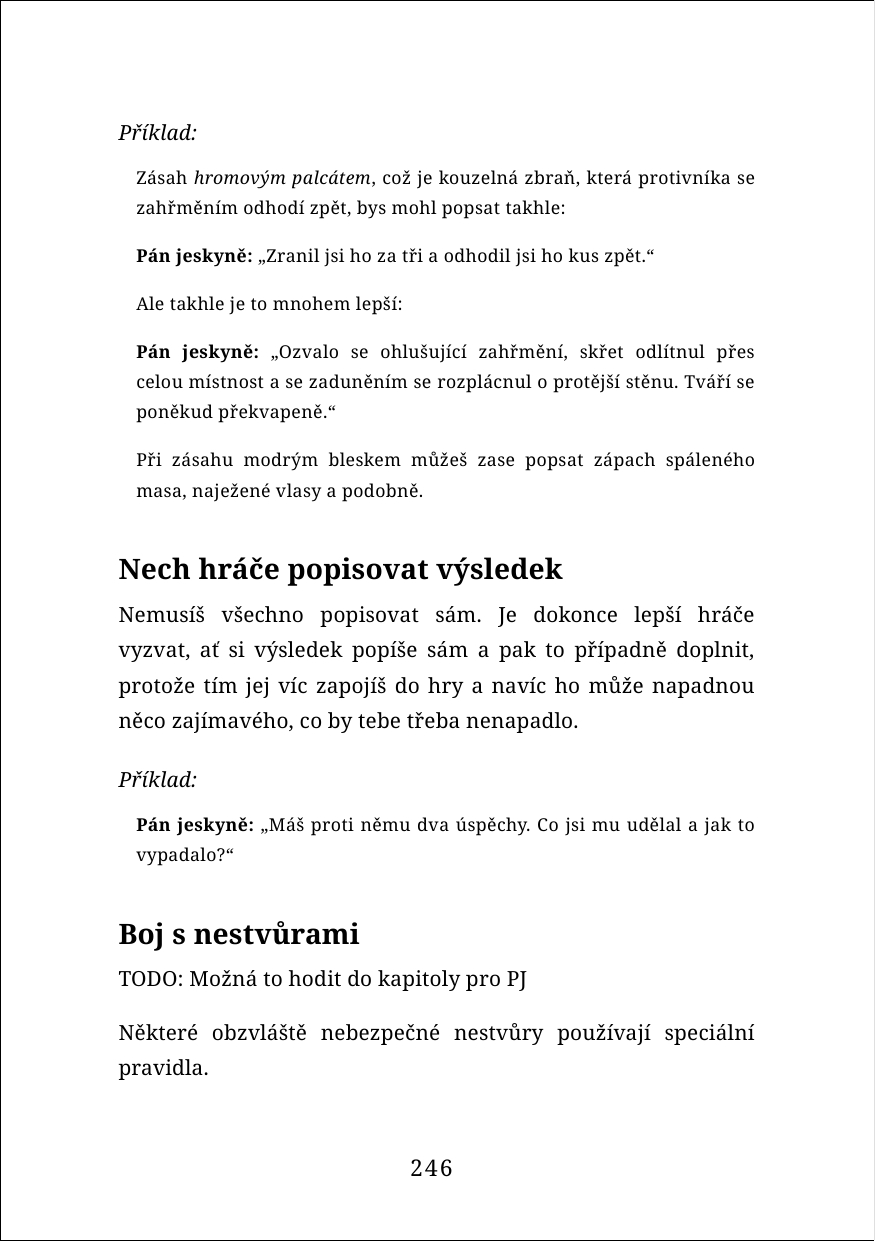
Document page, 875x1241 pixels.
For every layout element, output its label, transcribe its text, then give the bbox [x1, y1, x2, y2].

text Při zásahu modrým bleskem můžeš zase popsat zápach spáleného masa, naježené vlasy a podobně. [136, 448, 756, 502]
subtitle Nech hráče popisovat výsledek [118, 549, 756, 588]
text Příklad: [118, 765, 756, 794]
text Pán jeskyně: „Máš proti němu dva úspěchy. Co jsi mu udělal a jak to vypadalo?“ [136, 813, 756, 867]
text TODO: Možná to hodit do kapitoly pro PJ [118, 964, 756, 993]
text Ale takhle je to mnohem lepší: [136, 292, 756, 316]
text Některé obzvláště nebezpečné nestvůry používají speciální pravidla. [118, 1018, 756, 1082]
text Pán jeskyně: „Zranil jsi ho za tři a odhodil jsi ho kus zpět.“ [136, 244, 756, 268]
text Nemusíš všechno popisovat sám. Je dokonce lepší hráče vyzvat, ať si výsledek popíše sám a pak to případně doplnit, protože tím jej víc zapojíš do hry a navíc ho může napadnou něco zajímavého, co by tebe třeba nenapadlo. [118, 600, 756, 735]
text Zásah hromovým palcátem, což je kouzelná zbraň, která protivníka se zahřměním odhodí zpět, bys mohl popsat takhle: [136, 166, 756, 220]
text Příklad: [118, 118, 756, 147]
text Pán jeskyně: „Ozvalo se ohlušující zahřmění, skřet odlítnul přes celou místnost a se zaduněním se rozplácnul o protější stěnu. Tváří se poněkud překvapeně.“ [136, 339, 756, 424]
subtitle Boj s nestvůrami [118, 914, 756, 953]
